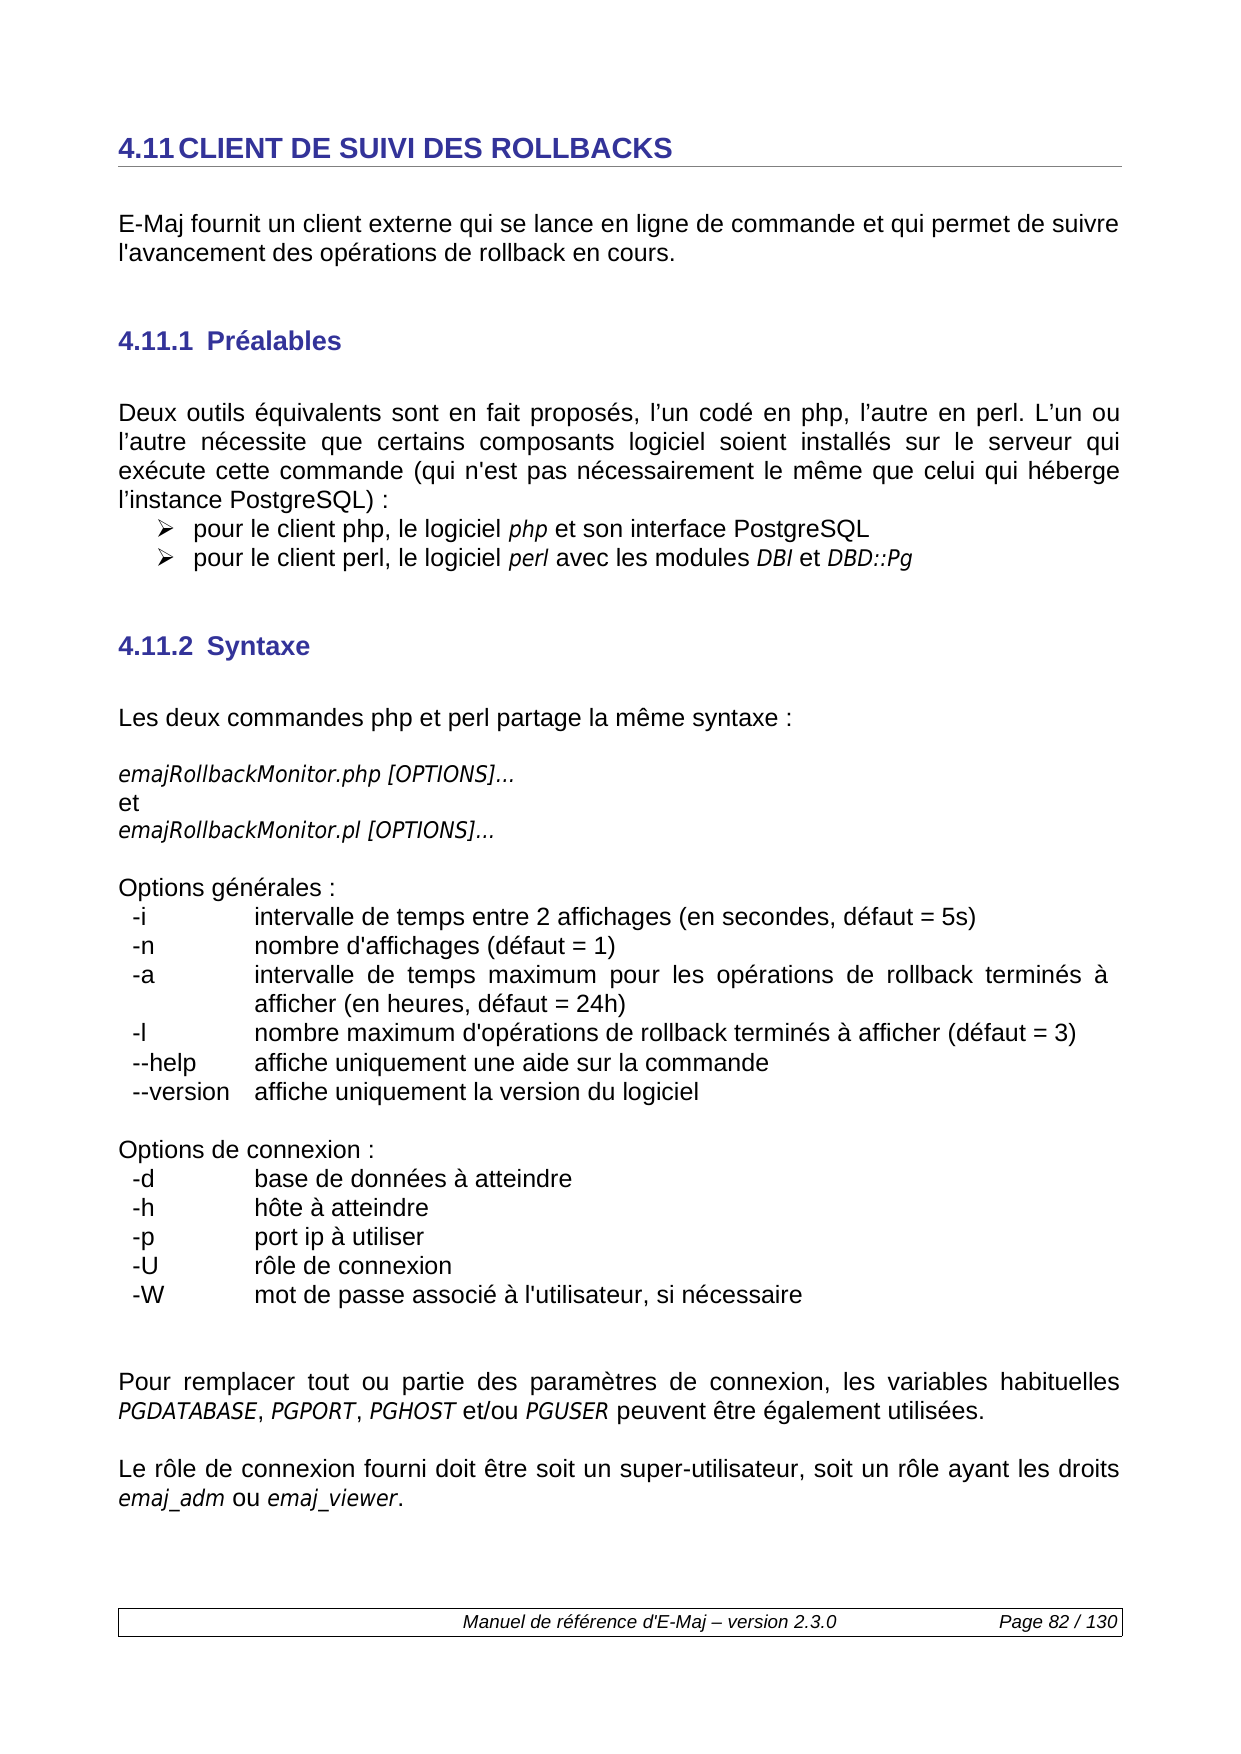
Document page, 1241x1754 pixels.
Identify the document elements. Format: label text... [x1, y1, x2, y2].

text --version affiche uniquement la version du logiciel [118, 1076, 1122, 1106]
list pour le client php, le logiciel php et son interface PostgreSQL [156, 514, 1122, 543]
text -a intervalle de temps maximum pour les opérations de rollback terminés à afficher (en heures, défaut = 24h) [118, 960, 1122, 1018]
text Les deux commandes php et perl partage la même syntaxe : [118, 703, 1122, 732]
subtitle Client de suivi des rollbacks [118, 131, 1122, 166]
list pour le client perl, le logiciel perl avec les modules DBI et DBD::Pg [156, 543, 1122, 572]
text -n nombre d'affichages (défaut = 1) [118, 931, 1122, 960]
text E-Maj fournit un client externe qui se lance en ligne de commande et qui permet de suivre l'avancement des opérations de rollback en cours. [118, 209, 1122, 267]
subtitle Préalables [118, 325, 1122, 356]
text -l nombre maximum d'opérations de rollback terminés à afficher (défaut = 3) [118, 1018, 1122, 1047]
text Le rôle de connexion fourni doit être soit un super-utilisateur, soit un rôle ayant les droits emaj_adm ou emaj_viewer. [118, 1454, 1122, 1512]
subtitle Syntaxe [118, 630, 1122, 661]
text et [118, 788, 1122, 817]
text emajRollbackMonitor.php [OPTIONS]... [118, 761, 1122, 788]
text Pour remplacer tout ou partie des paramètres de connexion, les variables habituelles PGDATABASE, PGPORT, PGHOST et/ou PGUSER peuvent être également utilisées. [118, 1367, 1122, 1425]
text -U rôle de connexion [118, 1251, 1122, 1280]
text Deux outils équivalents sont en fait proposés, l’un codé en php, l’autre en perl. L’un ou l’autre nécessite que certains composants logiciel soient installés sur le serveur qui exécute cette commande (qui n'est pas nécessairement le même que celui qui héberge l’instance PostgreSQL) : [118, 398, 1122, 514]
text -h hôte à atteindre [118, 1193, 1122, 1222]
text -p port ip à utiliser [118, 1222, 1122, 1251]
text -i intervalle de temps entre 2 affichages (en secondes, défaut = 5s) [118, 902, 1122, 931]
text Options de connexion : [118, 1134, 1122, 1164]
text Options générales : [118, 873, 1122, 902]
text -W mot de passe associé à l'utilisateur, si nécessaire [118, 1280, 1122, 1309]
text --help affiche uniquement une aide sur la commande [118, 1047, 1122, 1076]
text -d base de données à atteindre [118, 1164, 1122, 1193]
text emajRollbackMonitor.pl [OPTIONS]... [118, 817, 1122, 844]
